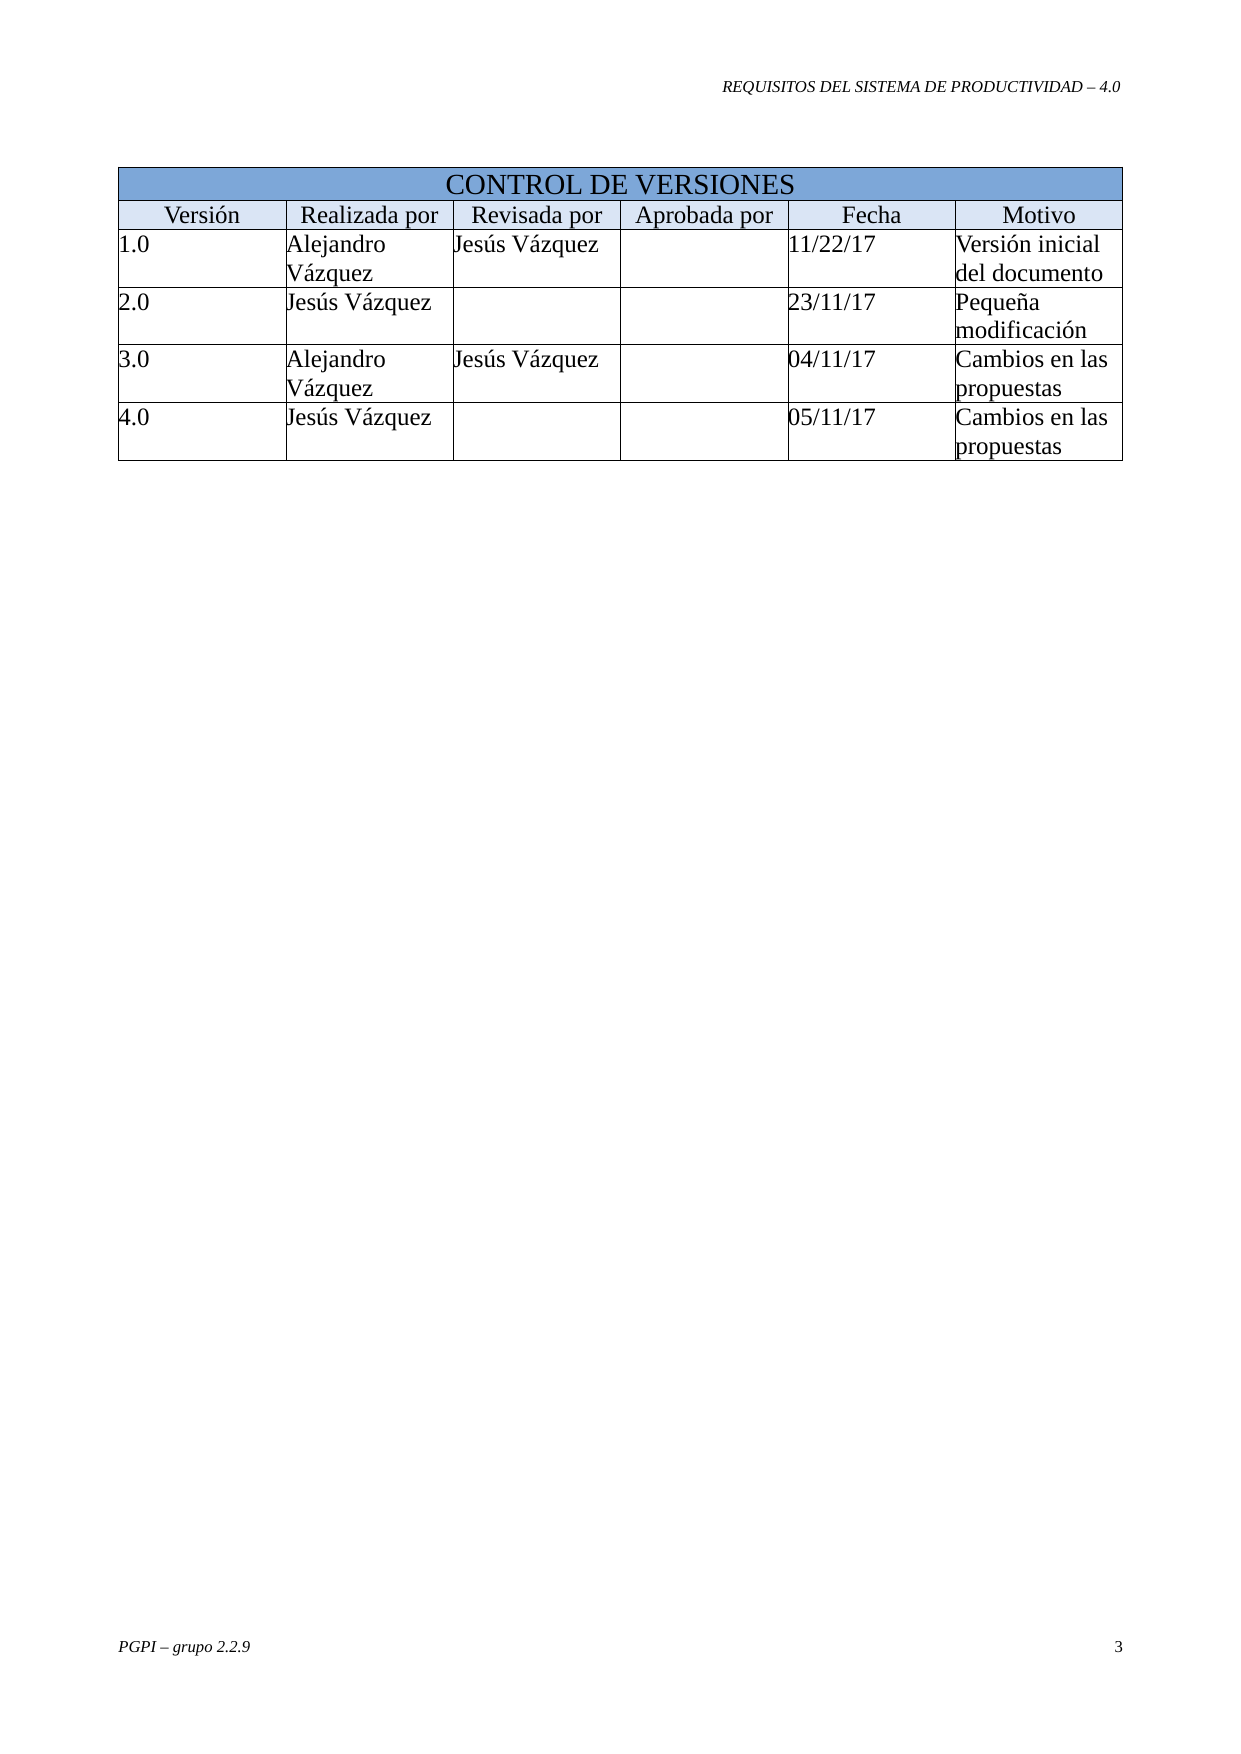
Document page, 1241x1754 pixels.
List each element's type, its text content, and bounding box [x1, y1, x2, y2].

table_cell Fecha [789, 201, 955, 229]
table_cell Pequeña modificación [956, 288, 1122, 344]
table_cell [454, 288, 620, 344]
table_cell [621, 403, 788, 459]
table_cell 4.0 [119, 403, 286, 459]
table_cell Motivo [956, 201, 1122, 229]
table_cell Versión inicial del documento [956, 230, 1122, 287]
table_cell Realizada por [287, 201, 453, 229]
table_cell 2.0 [119, 288, 286, 344]
table_cell 22/11/17 [789, 230, 955, 287]
table_cell Aprobada por [621, 201, 788, 229]
table_cell Revisada por [454, 201, 620, 229]
table_cell [621, 345, 788, 402]
table_cell Alejandro Vázquez [287, 230, 453, 287]
table_cell 23/11/17 [789, 288, 955, 344]
table_cell Alejandro Vázquez [287, 345, 453, 402]
table_cell Jesús Vázquez [454, 345, 620, 402]
table_cell [621, 230, 788, 287]
table_cell Versión [119, 201, 286, 229]
table_cell 04/11/17 [789, 345, 955, 402]
table_cell [621, 288, 788, 344]
table_cell Cambios en las propuestas [956, 403, 1122, 459]
table_cell Jesús Vázquez [287, 288, 453, 344]
table_cell 1.0 [119, 230, 286, 287]
table_cell Jesús Vázquez [287, 403, 453, 459]
table_cell 05/11/17 [789, 403, 955, 459]
table_cell Cambios en las propuestas [956, 345, 1122, 402]
table_cell Jesús Vázquez [454, 230, 620, 287]
table_cell [454, 403, 620, 459]
table_cell 3.0 [119, 345, 286, 402]
